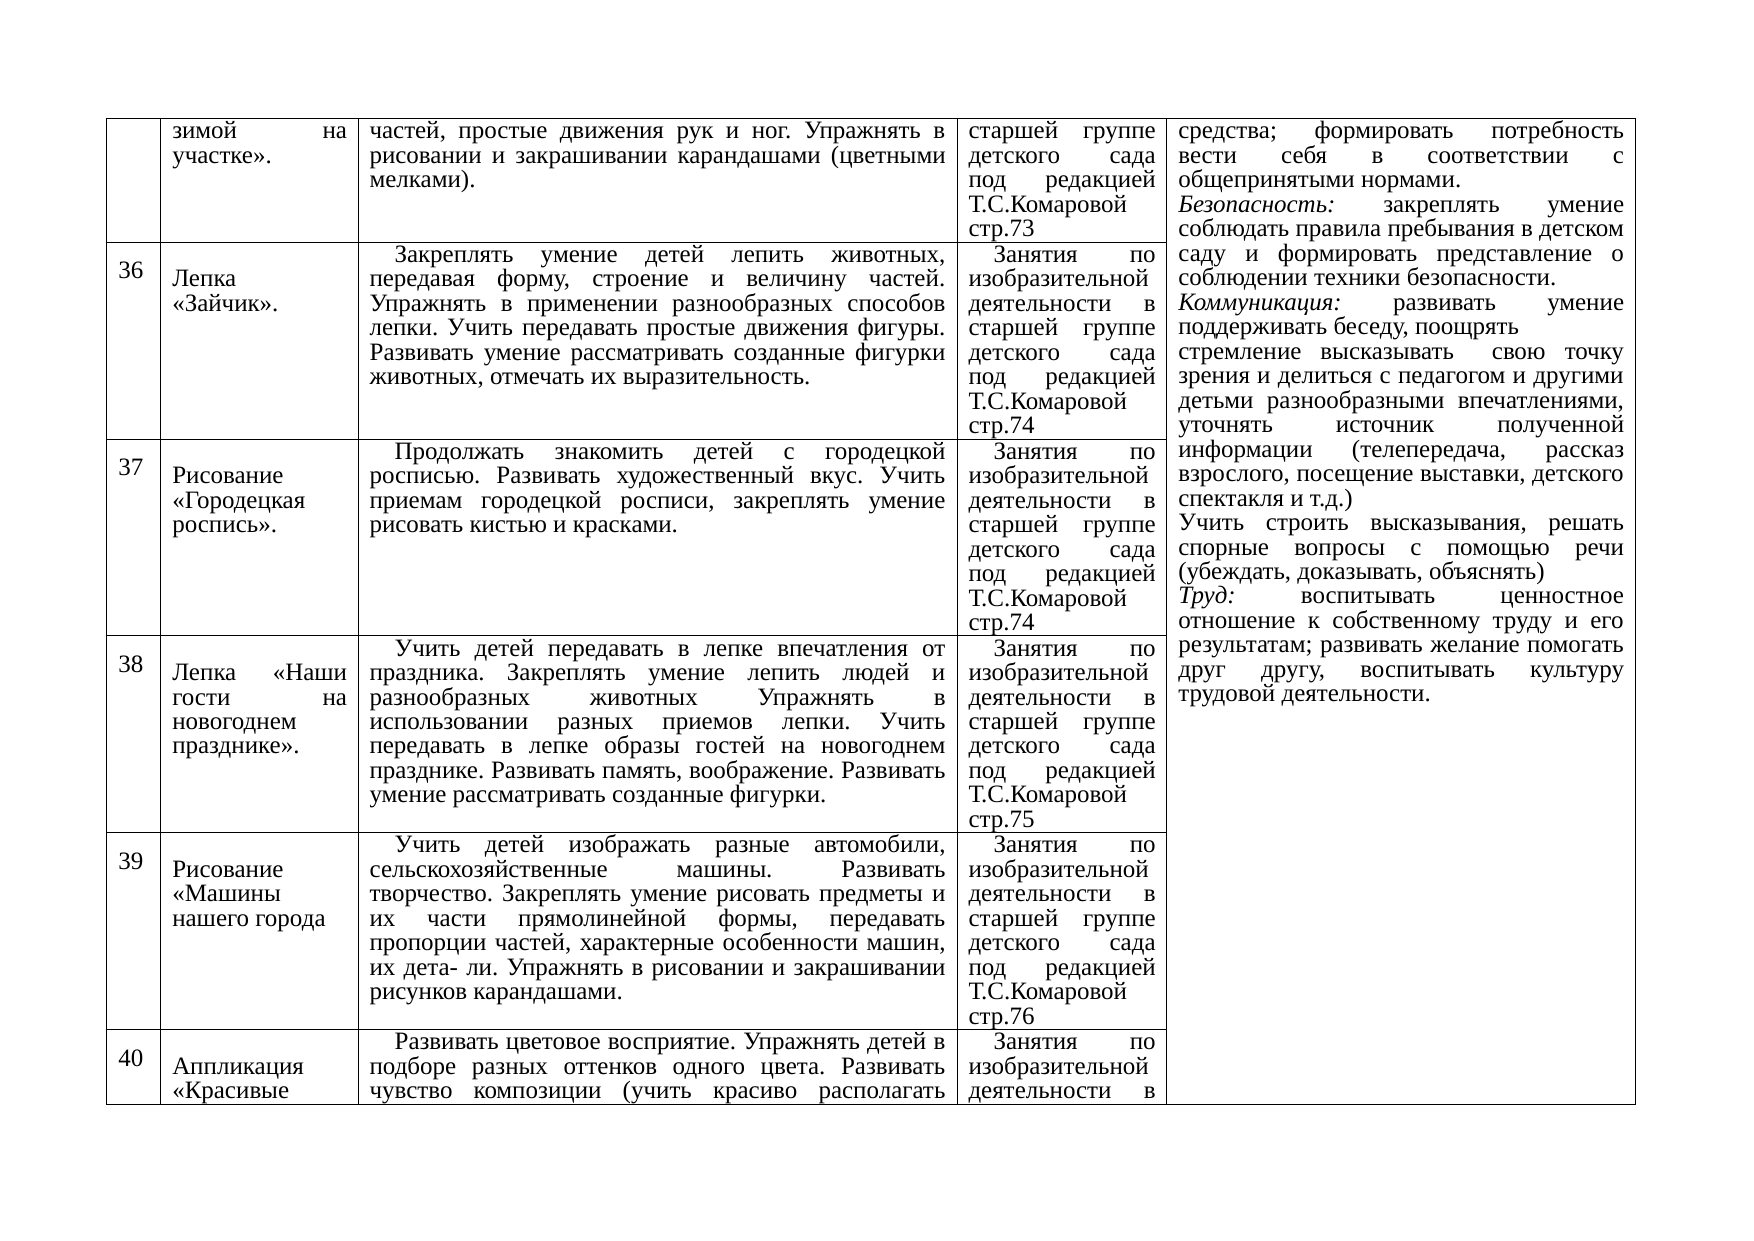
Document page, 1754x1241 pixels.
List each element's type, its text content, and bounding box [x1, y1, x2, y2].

table_cell Рисование «Городецкая роспись». [161, 440, 358, 635]
table_cell 39 [107, 833, 160, 1029]
table_cell Занятия по изобразительной деятельности в старшей группе детского сада под редакцией Т.С.Комаровой стр.75 [958, 636, 1166, 832]
table_cell Аппликация «Красивые [161, 1030, 358, 1103]
table_cell частей, простые движения рук и ног. Упражнять в рисовании и закрашивании карандашами (цветными мелками). [359, 119, 957, 242]
table_cell 37 [107, 440, 160, 635]
table_cell Занятия по изобразительной деятельности в старшей группе детского сада под редакцией Т.С.Комаровой стр.74 [958, 243, 1166, 438]
table_cell 40 [107, 1030, 160, 1103]
table_cell зимой на участке». [161, 119, 358, 242]
table_cell старшей группе детского сада под редакцией Т.С.Комаровой стр.73 [958, 119, 1166, 242]
table_cell Закреплять умение детей лепить животных, передавая форму, строение и величину частей. Упражнять в применении разнообразных способов лепки. Учить передавать простые движения фигуры. Развивать умение рассматривать созданные фигypки животных, отмечать их выразительность. [359, 243, 957, 438]
table_cell 38 [107, 636, 160, 832]
table_cell Занятия по изобразительной деятельности в старшей группе детского сада под редакцией Т.С.Комаровой стр.76 [958, 833, 1166, 1029]
table_cell Учить детей изображать разные автомобили, сельскохозяйственные машины. Развивать творчество. Закреплять умение рисовать предметы и их части прямолинейной формы, передавать пропорции частей, характерные особенности машин, их дета- ли. Упражнять в рисовании и закрашивании рисунков карандашами. [359, 833, 957, 1029]
table_cell [107, 119, 160, 242]
table_cell Развивать цветовое восприятие. Упражнять детей в подборе разных оттенков одного цвета. Развивать чувство композиции (учить красиво располагать [359, 1030, 957, 1103]
table_cell 36 [107, 243, 160, 438]
table_cell Занятия по изобразительной деятельности в старшей группе детского сада под редакцией Т.С.Комаровой стр.74 [958, 440, 1166, 635]
table_cell Продолжать знакомить детей с городецкой росписью. Развивать художественный вкус. Учить приемам городецкой росписи, закреплять умение рисовать кистью и красками. [359, 440, 957, 635]
table_cell средства; формировать потребность вести себя в соответствии с общепринятыми нормами. Безопасность: закреплять умение соблюдать правила пребывания в детском саду и формировать представление о соблюдении техники безопасности. Коммуникация: развивать умение поддерживать беседу, поощрять стремление высказывать свою точку зрения и делиться с педагогом и другими детьми разнообразными впечатлениями, уточнять источник полученной информации (телепередача, рассказ взрослого, посещение выставки, детского спектакля и т.д.) Учить строить высказывания, решать спорные вопросы с помощью речи (убеждать, доказывать, объяснять) Труд: воспитывать ценностное отношение к собственному труду и его результатам; развивать желание помогать друг другу, воспитывать культуру трудовой деятельности. [1167, 119, 1635, 1103]
table_cell Учить детей передавать в лепке впечатления от праздника. Закреплять умение лепить людей и разнообразных животных Упражнять в использовании разных приемов лепки. Учить передавать в лепке образы гостей на новогоднем празднике. Развивать память, воображение. Развивать умение рассматривать созданные фигурки. [359, 636, 957, 832]
table_cell Рисование «Машины нашего города [161, 833, 358, 1029]
table_cell Лепка «Наши гости на новогоднем празднике». [161, 636, 358, 832]
table_cell Занятия по изобразительной деятельности в [958, 1030, 1166, 1103]
table_cell Лепка «Зайчик». [161, 243, 358, 438]
